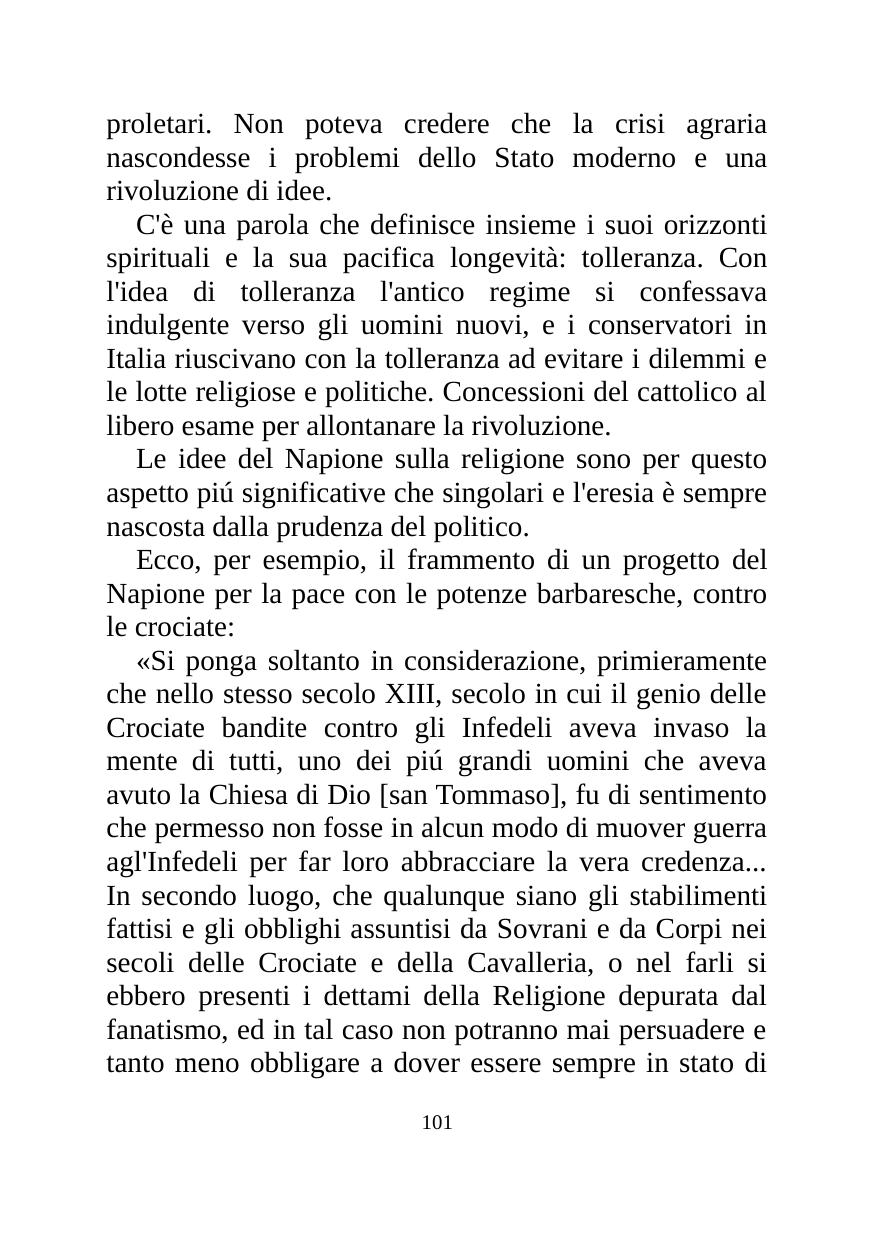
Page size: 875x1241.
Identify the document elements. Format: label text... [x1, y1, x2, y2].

text proletari. Non poteva credere che la crisi agraria nascondesse i problemi dello Stato moderno e una rivoluzione di idee. [106, 106, 768, 207]
text C'è una parola che definisce insieme i suoi orizzonti spirituali e la sua pacifica longevità: tolleranza. Con l'idea di tolleranza l'antico regime si confessava indulgente verso gli uomini nuovi, e i conservatori in Italia riuscivano con la tolleranza ad evitare i dilemmi e le lotte religiose e politiche. Concessioni del cattolico al libero esame per allontanare la rivoluzione. [106, 207, 768, 442]
text «Si ponga soltanto in considerazione, primieramente che nello stesso secolo XIII, secolo in cui il genio delle Crociate bandite contro gli Infedeli aveva invaso la mente di tutti, uno dei piú grandi uomini che aveva avuto la Chiesa di Dio [san Tommaso], fu di sentimento che permesso non fosse in alcun modo di muover guerra agl'Infedeli per far loro abbracciare la vera credenza... In secondo luogo, che qualunque siano gli stabilimenti fattisi e gli obblighi assuntisi da Sovrani e da Corpi nei secoli delle Crociate e della Cavalleria, o nel farli si ebbero presenti i dettami della Religione depurata dal fanatismo, ed in tal caso non potranno mai persuadere e tanto meno obbligare a dover essere sempre in stato di [106, 643, 768, 1079]
text Ecco, per esempio, il frammento di un progetto del Napione per la pace con le potenze barbaresche, contro le crociate: [106, 542, 768, 643]
text Le idee del Napione sulla religione sono per questo aspetto piú significative che singolari e l'eresia è sempre nascosta dalla prudenza del politico. [106, 442, 768, 542]
